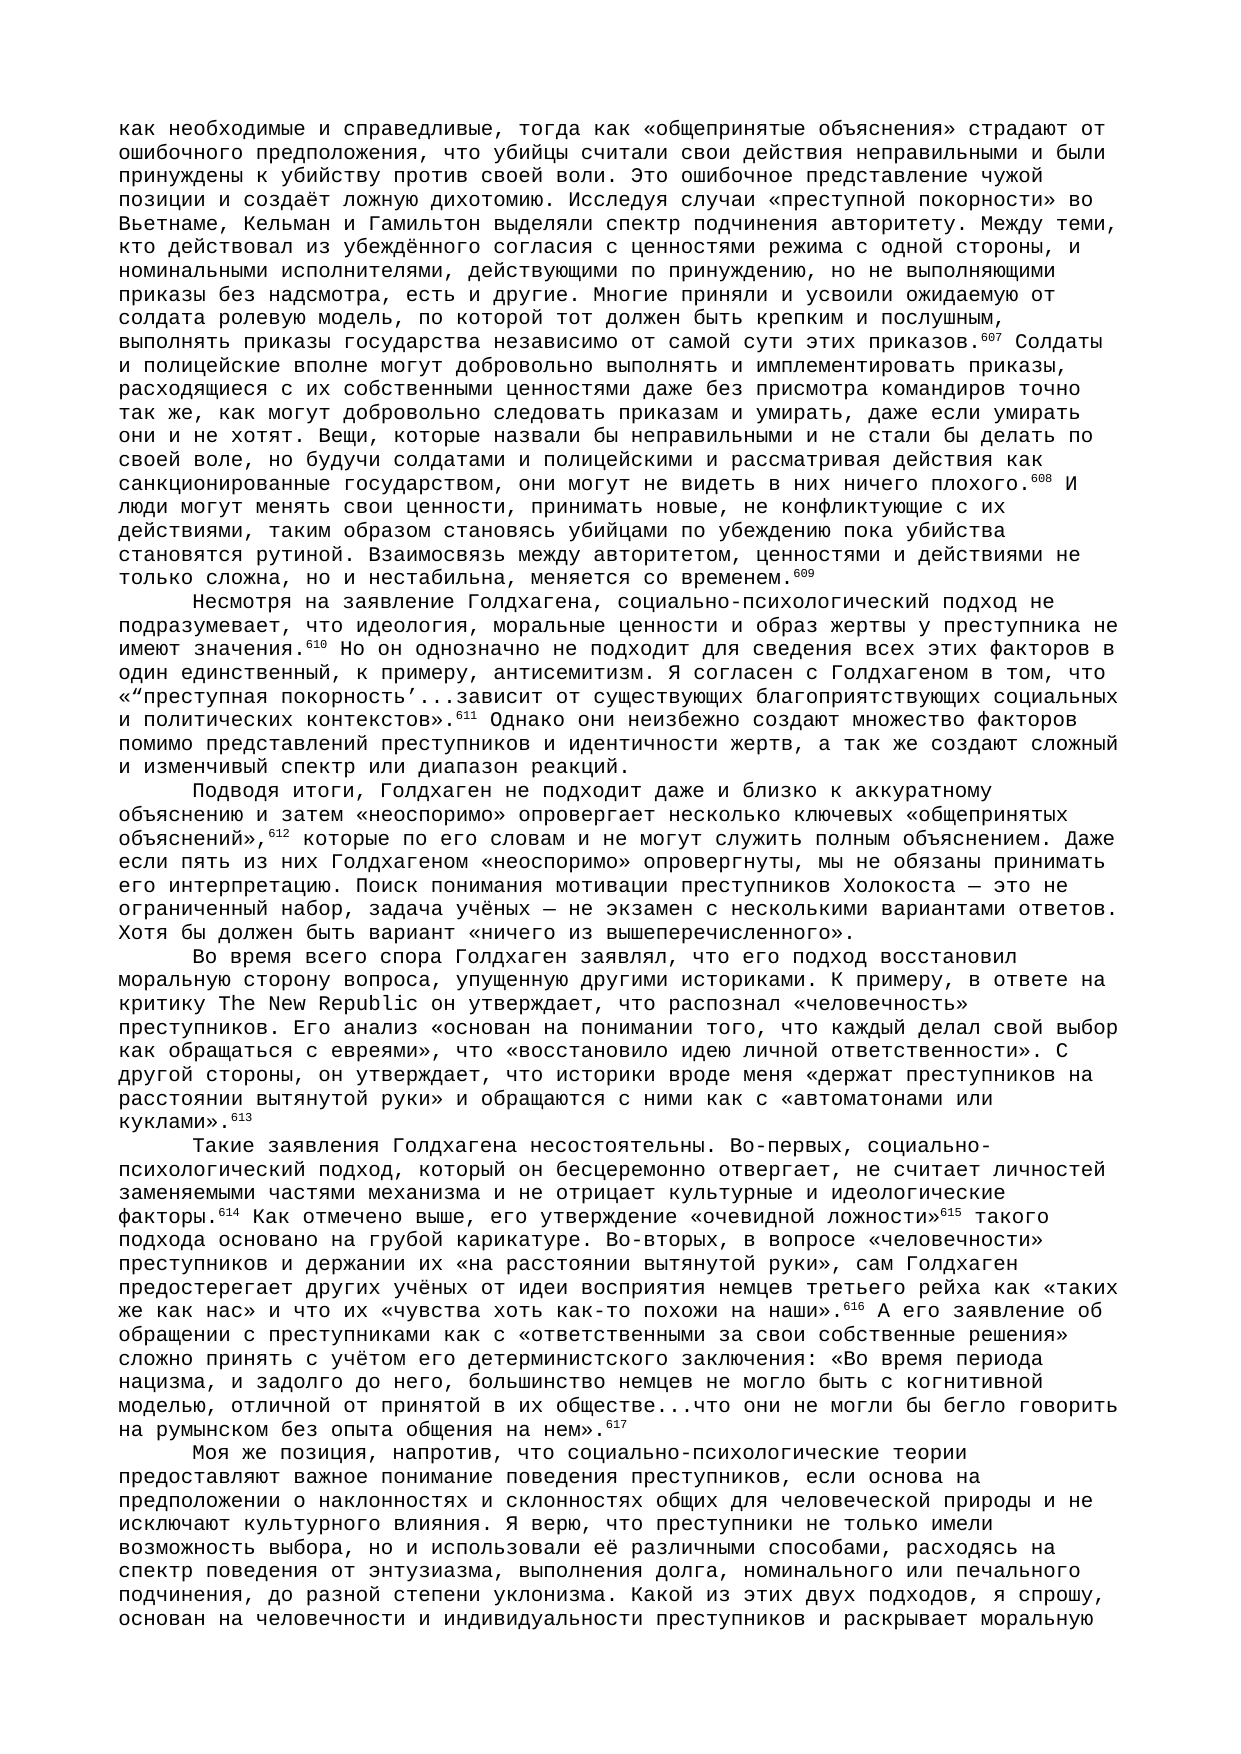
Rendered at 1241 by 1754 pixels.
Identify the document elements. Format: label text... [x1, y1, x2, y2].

text Подводя итоги, Голдхаген не подходит даже и близко к аккуратному объяснению и затем «неоспоримо» опровергает несколько ключевых «общепринятых объяснений», которые по его словам и не могут служить полным объяснением. Даже если пять из них Голдхагеном «неоспоримо» опровергнуты, мы не обязаны принимать его интерпретацию. Поиск понимания мотивации преступников Холокоста — это не ограниченный набор, задача учёных — не экзамен с несколькими вариантами ответов. Хотя бы должен быть вариант «ничего из вышеперечисленного». [118, 780, 1122, 946]
text как необходимые и справедливые, тогда как «общепринятые объяснения» страдают от ошибочного предположения, что убийцы считали свои действия неправильными и были принуждены к убийству против своей воли. Это ошибочное представление чужой позиции и создаёт ложную дихотомию. Исследуя случаи «преступной покорности» во Вьетнаме, Кельман и Гамильтон выделяли спектр подчинения авторитету. Между теми, кто действовал из убеждённого согласия с ценностями режима с одной стороны, и номинальными исполнителями, действующими по принуждению, но не выполняющими приказы без надсмотра, есть и другие. Многие приняли и усвоили ожидаемую от солдата ролевую модель, по которой тот должен быть крепким и послушным, выполнять приказы государства независимо от самой сути этих приказов. Солдаты и полицейские вполне могут добровольно выполнять и имплементировать приказы, расходящиеся с их собственными ценностями даже без присмотра командиров точно так же, как могут добровольно следовать приказам и умирать, даже если умирать они и не хотят. Вещи, которые назвали бы неправильными и не стали бы делать по своей воле, но будучи солдатами и полицейскими и рассматривая действия как санкционированные государством, они могут не видеть в них ничего плохого. И люди могут менять свои ценности, принимать новые, не конфликтующие с их действиями, таким образом становясь убийцами по убеждению пока убийства становятся рутиной. Взаимосвязь между авторитетом, ценностями и действиями не только сложна, но и нестабильна, меняется со временем. [118, 118, 1122, 591]
text Моя же позиция, напротив, что социально-психологические теории предоставляют важное понимание поведения преступников, если основа на предположении о наклонностях и склонностях общих для человеческой природы и не исключают культурного влияния. Я верю, что преступники не только имели возможность выбора, но и использовали её различными способами, расходясь на спектр поведения от энтузиазма, выполнения долга, номинального или печального подчинения, до разной степени уклонизма. Какой из этих двух подходов, я спрошу, основан на человечности и индивидуальности преступников и раскрывает моральную [118, 1442, 1122, 1631]
text Во время всего спора Голдхаген заявлял, что его подход восстановил моральную сторону вопроса, упущенную другими историками. К примеру, в ответе на критику The New Republic он утверждает, что распознал «человечность» преступников. Его анализ «основан на понимании того, что каждый делал свой выбор как обращаться с евреями», что «восстановило идею личной ответственности». С другой стороны, он утверждает, что историки вроде меня «держат преступников на расстоянии вытянутой руки» и обращаются с ними как с «автоматонами или куклами». [118, 946, 1122, 1135]
text Такие заявления Голдхагена несостоятельны. Во-первых, социально-психологический подход, который он бесцеремонно отвергает, не считает личностей заменяемыми частями механизма и не отрицает культурные и идеологические факторы. Как отмечено выше, его утверждение «очевидной ложности» такого подхода основано на грубой карикатуре. Во-вторых, в вопросе «человечности» преступников и держании их «на расстоянии вытянутой руки», сам Голдхаген предостерегает других учёных от идеи восприятия немцев третьего рейха как «таких же как нас» и что их «чувства хоть как-то похожи на наши». А его заявление об обращении с преступниками как с «ответственными за свои собственные решения» сложно принять с учётом его детерминистского заключения: «Во время периода нацизма, и задолго до него, большинство немцев не могло быть с когнитивной моделью, отличной от принятой в их обществе...что они не могли бы бегло говорить на румынском без опыта общения на нем». [118, 1135, 1122, 1442]
text Несмотря на заявление Голдхагена, социально-психологический подход не подразумевает, что идеология, моральные ценности и образ жертвы у преступника не имеют значения. Но он однозначно не подходит для сведения всех этих факторов в один единственный, к примеру, антисемитизм. Я согласен с Голдхагеном в том, что «“преступная покорность’...зависит от существующих благоприятствующих социальных и политических контекстов». Однако они неизбежно создают множество факторов помимо представлений преступников и идентичности жертв, а так же создают сложный и изменчивый спектр или диапазон реакций. [118, 591, 1122, 780]
